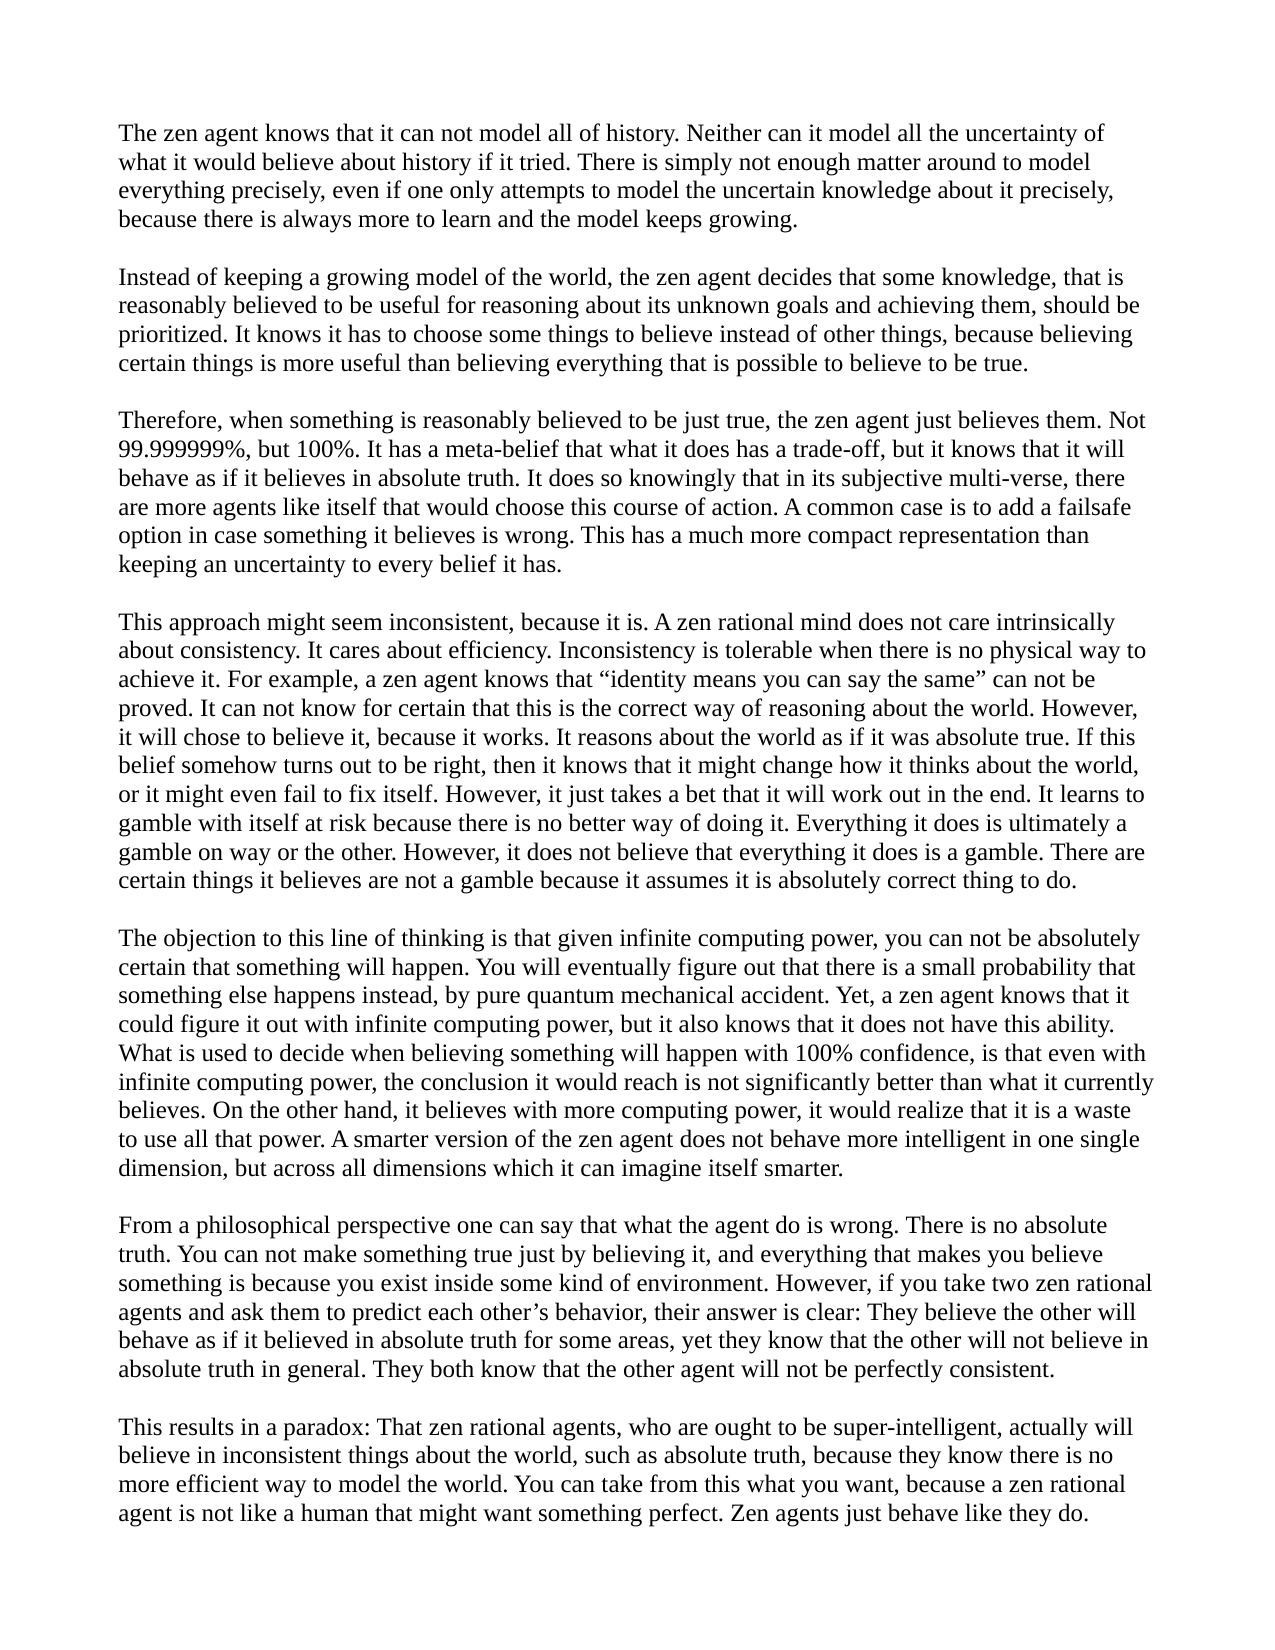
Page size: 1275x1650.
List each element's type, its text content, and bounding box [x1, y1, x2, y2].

text From a philosophical perspective one can say that what the agent do is wrong. There is no absolute truth. You can not make something true just by believing it, and everything that makes you believe something is because you exist inside some kind of environment. However, if you take two zen rational agents and ask them to predict each other’s behavior, their answer is clear: They believe the other will behave as if it believed in absolute truth for some areas, yet they know that the other will not believe in absolute truth in general. They both know that the other agent will not be perfectly consistent. [118, 1211, 1157, 1383]
text Instead of keeping a growing model of the world, the zen agent decides that some knowledge, that is reasonably believed to be useful for reasoning about its unknown goals and achieving them, should be prioritized. It knows it has to choose some things to believe instead of other things, because believing certain things is more useful than believing everything that is possible to believe to be true. [118, 262, 1157, 377]
text This approach might seem inconsistent, because it is. A zen rational mind does not care intrinsically about consistency. It cares about efficiency. Inconsistency is tolerable when there is no physical way to achieve it. For example, a zen agent knows that “identity means you can say the same” can not be proved. It can not know for certain that this is the correct way of reasoning about the world. However, it will chose to believe it, because it works. It reasons about the world as if it was absolute true. If this belief somehow turns out to be right, then it knows that it might change how it thinks about the world, or it might even fail to fix itself. However, it just takes a bet that it will work out in the end. It learns to gamble with itself at risk because there is no better way of doing it. Everything it does is ultimately a gamble on way or the other. However, it does not believe that everything it does is a gamble. There are certain things it believes are not a gamble because it assumes it is absolutely correct thing to do. [118, 607, 1157, 894]
text This results in a paradox: That zen rational agents, who are ought to be super-intelligent, actually will believe in inconsistent things about the world, such as absolute truth, because they know there is no more efficient way to model the world. You can take from this what you want, because a zen rational agent is not like a human that might want something perfect. Zen agents just behave like they do. [118, 1412, 1157, 1527]
text The zen agent knows that it can not model all of history. Neither can it model all the uncertainty of what it would believe about history if it tried. There is simply not enough matter around to model everything precisely, even if one only attempts to model the uncertain knowledge about it precisely, because there is always more to learn and the model keeps growing. [118, 118, 1157, 233]
text Therefore, when something is reasonably believed to be just true, the zen agent just believes them. Not 99.999999%, but 100%. It has a meta-belief that what it does has a trade-off, but it knows that it will behave as if it believes in absolute truth. It does so knowingly that in its subjective multi-verse, there are more agents like itself that would choose this course of action. A common case is to add a failsafe option in case something it believes is wrong. This has a much more compact representation than keeping an uncertainty to every belief it has. [118, 406, 1157, 578]
text The objection to this line of thinking is that given infinite computing power, you can not be absolutely certain that something will happen. You will eventually figure out that there is a small probability that something else happens instead, by pure quantum mechanical accident. Yet, a zen agent knows that it could figure it out with infinite computing power, but it also knows that it does not have this ability. What is used to decide when believing something will happen with 100% confidence, is that even with infinite computing power, the conclusion it would reach is not significantly better than what it currently believes. On the other hand, it believes with more computing power, it would realize that it is a waste to use all that power. A smarter version of the zen agent does not behave more intelligent in one single dimension, but across all dimensions which it can imagine itself smarter. [118, 923, 1157, 1182]
